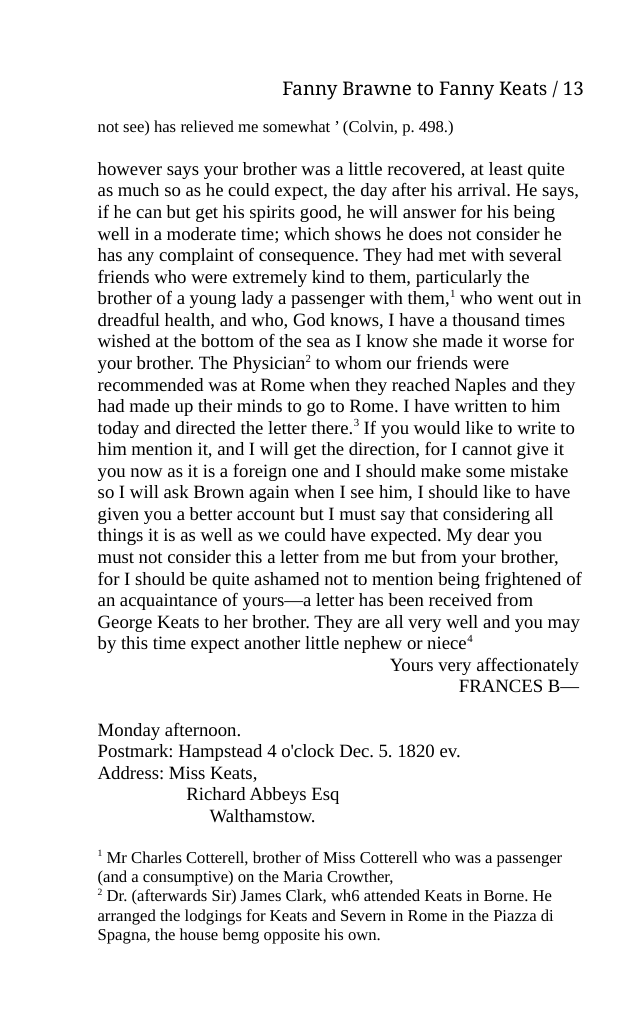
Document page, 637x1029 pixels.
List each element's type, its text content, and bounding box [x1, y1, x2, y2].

text Walthamstow. [97, 805, 583, 826]
text Yours very affectionately [97, 654, 583, 675]
text Monday afternoon. [97, 718, 583, 740]
text 2 Dr. (afterwards Sir) James Clark, wh6 attended Keats in Borne. He arranged the lodgings for Keats and Severn in Rome in the Piazza di Spagna, the house bemg opposite his own. [97, 886, 583, 944]
text not see) has relieved me somewhat ’ (Colvin, p. 498.) [97, 117, 583, 136]
text however says your brother was a little recovered, at least quite as much so as he could expect, the day after his arrival. He says, if he can but get his spirits good, he will answer for his being well in a moderate time; which shows he does not consider he has any complaint of consequence. They had met with several friends who were extremely kind to them, particularly the brother of a young lady a passenger with them,1 who went out in dreadful health, and who, God knows, I have a thousand times wished at the bottom of the sea as I know she made it worse for your brother. The Physician2 to whom our friends were recommended was at Rome when they reached Naples and they had made up their minds to go to Rome. I have written to him today and directed the letter there.3 If you would like to write to him mention it, and I will get the direction, for I cannot give it you now as it is a foreign one and I should make some mistake so I will ask Brown again when I see him, I should like to have given you a better account but I must say that considering all things it is as well as we could have expected. My dear you must not consider this a letter from me but from your brother, for I should be quite ashamed not to mention being frightened of an acquaintance of yours—a letter has been received from George Keats to her brother. They are all very well and you may by this time expect another little nephew or niece4 [97, 158, 583, 654]
text FRANCES B— [97, 675, 583, 697]
text Address: Miss Keats, [97, 762, 583, 783]
text Richard Abbeys Esq [97, 783, 583, 805]
text 1 Mr Charles Cotterell, brother of Miss Cotterell who was a passenger (and a consumptive) on the Maria Crowther, [97, 848, 583, 886]
text Postmark: Hampstead 4 o'clock Dec. 5. 1820 ev. [97, 740, 583, 762]
